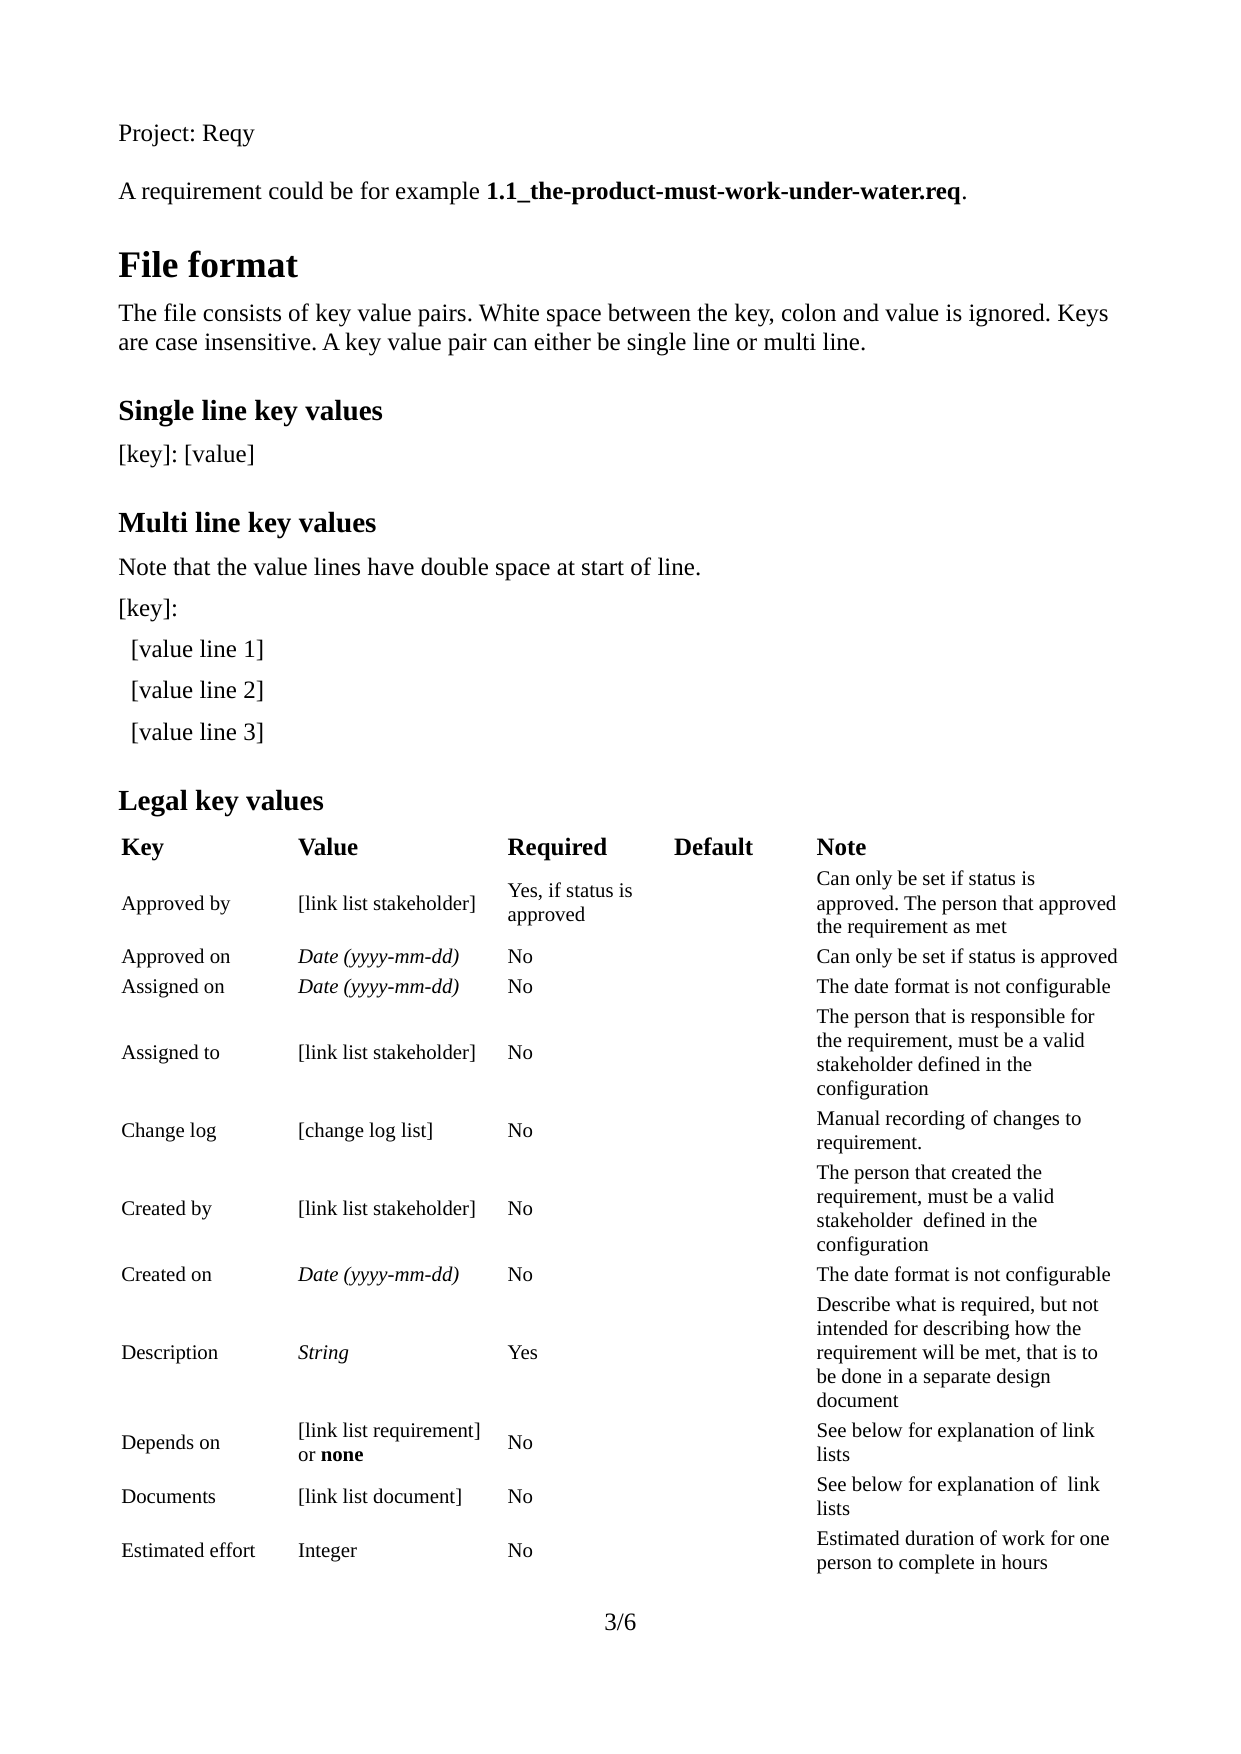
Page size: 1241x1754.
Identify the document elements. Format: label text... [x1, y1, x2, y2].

table_cell [link list stakeholder] [295, 864, 504, 941]
table_cell See below for explanation of link lists [814, 1415, 1123, 1469]
table_cell No [505, 1001, 671, 1103]
table_cell [link list stakeholder] [295, 1001, 504, 1103]
table_cell No [505, 941, 671, 971]
table_cell [671, 1157, 813, 1259]
table_cell No [505, 1259, 671, 1289]
table_cell [change log list] [295, 1103, 504, 1157]
table_cell Approved on [118, 941, 295, 971]
subtitle Legal key values [118, 783, 1122, 816]
table_cell Yes [505, 1289, 671, 1415]
table_cell No [505, 1469, 671, 1523]
table_cell [671, 1289, 813, 1415]
table_cell Created on [118, 1259, 295, 1289]
table_cell Describe what is required, but not intended for describing how the requirement will be met, that is to be done in a separate design document [814, 1289, 1123, 1415]
table_cell Depends on [118, 1415, 295, 1469]
table_cell The date format is not configurable [814, 971, 1123, 1001]
table_cell Date (yyyy-mm-dd) [295, 941, 504, 971]
table_cell No [505, 1103, 671, 1157]
text Note that the value lines have double space at start of line. [118, 552, 1122, 580]
table_cell Date (yyyy-mm-dd) [295, 971, 504, 1001]
table_cell [link list stakeholder] [295, 1157, 504, 1259]
table_cell See below for explanation of link lists [814, 1469, 1123, 1523]
table_cell Estimated duration of work for one person to complete in hours [814, 1523, 1123, 1577]
table_cell No [505, 971, 671, 1001]
table_header Required [505, 829, 671, 863]
text [key]: [118, 593, 1122, 622]
table_cell Can only be set if status is approved [814, 941, 1123, 971]
table_header Default [671, 829, 813, 863]
text A requirement could be for example 1.1_the-product-must-work-under-water.req. [118, 176, 1122, 205]
subtitle File format [118, 243, 1122, 286]
table_cell [671, 1103, 813, 1157]
table_cell [671, 1001, 813, 1103]
table_cell [671, 1523, 813, 1577]
table_cell [671, 1259, 813, 1289]
table_cell No [505, 1157, 671, 1259]
text [value line 2] [118, 675, 1122, 704]
table_cell [671, 864, 813, 941]
table_header Note [814, 829, 1123, 863]
text [value line 1] [118, 634, 1122, 663]
table_cell Integer [295, 1523, 504, 1577]
table_cell The person that created the requirement, must be a valid stakeholder defined in the configuration [814, 1157, 1123, 1259]
table_cell Can only be set if status is approved. The person that approved the requirement as met [814, 864, 1123, 941]
table_cell Date (yyyy-mm-dd) [295, 1259, 504, 1289]
table_cell Approved by [118, 864, 295, 941]
table_cell Created by [118, 1157, 295, 1259]
table_cell Yes, if status is approved [505, 864, 671, 941]
table_header Key [118, 829, 295, 863]
table_cell Manual recording of changes to requirement. [814, 1103, 1123, 1157]
table_cell Assigned to [118, 1001, 295, 1103]
subtitle Single line key values [118, 393, 1122, 427]
table_cell [671, 1415, 813, 1469]
table_cell [671, 971, 813, 1001]
text [value line 3] [118, 717, 1122, 745]
table_header Value [295, 829, 504, 863]
table_cell Assigned on [118, 971, 295, 1001]
text [key]: [value] [118, 439, 1122, 468]
table_cell [671, 941, 813, 971]
subtitle Multi line key values [118, 506, 1122, 539]
table_cell No [505, 1415, 671, 1469]
text The file consists of key value pairs. White space between the key, colon and value is ignored. Keys are case insensitive. A key value pair can either be single line or multi line. [118, 298, 1122, 356]
table_cell The person that is responsible for the requirement, must be a valid stakeholder defined in the configuration [814, 1001, 1123, 1103]
table_cell No [505, 1523, 671, 1577]
table_cell String [295, 1289, 504, 1415]
table_cell Change log [118, 1103, 295, 1157]
table_cell Documents [118, 1469, 295, 1523]
table_cell [link list requirement] or none [295, 1415, 504, 1469]
table_cell The date format is not configurable [814, 1259, 1123, 1289]
table_cell [671, 1469, 813, 1523]
table_cell Description [118, 1289, 295, 1415]
table_cell [link list document] [295, 1469, 504, 1523]
table_cell Estimated effort [118, 1523, 295, 1577]
